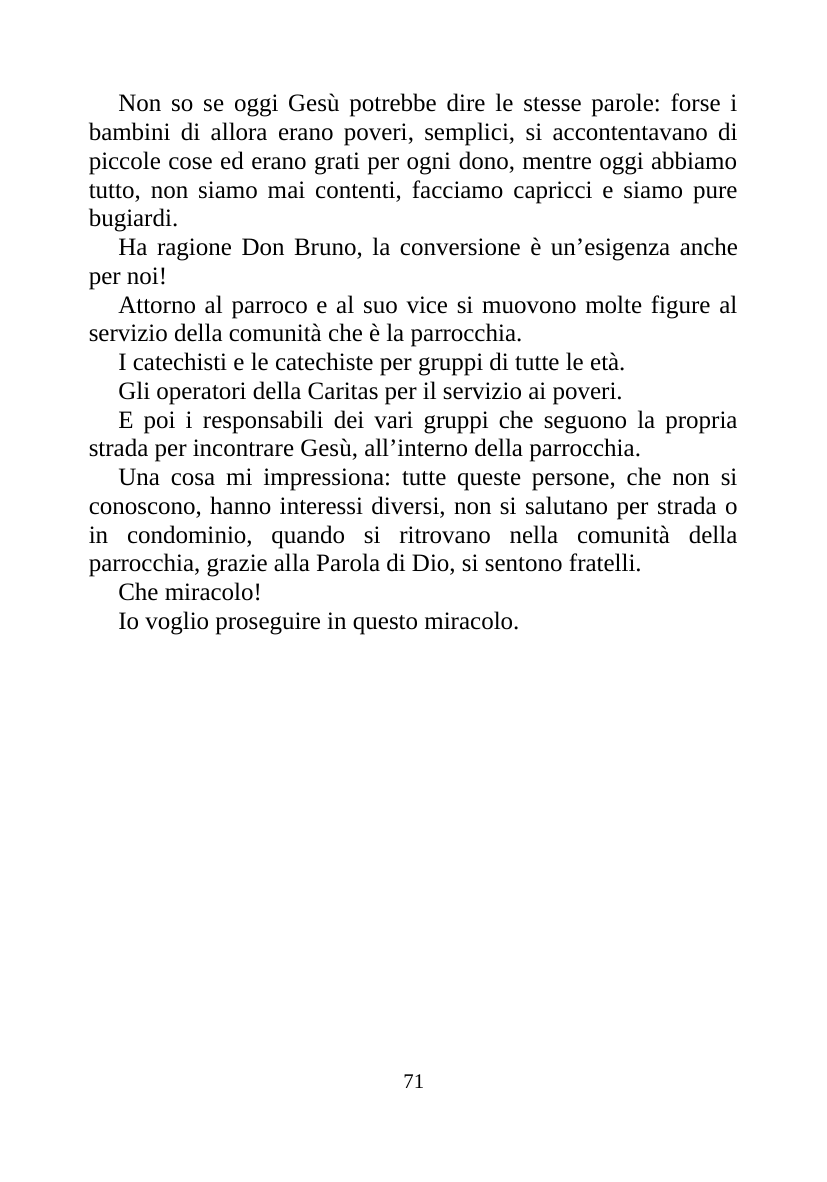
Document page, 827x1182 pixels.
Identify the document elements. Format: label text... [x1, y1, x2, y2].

text Che miracolo! [88, 577, 738, 606]
text E poi i responsabili dei vari gruppi che seguono la propria strada per incontrare Gesù, all’interno della parrocchia. [88, 405, 738, 462]
text Attorno al parroco e al suo vice si muovono molte figure al servizio della comunità che è la parrocchia. [88, 290, 738, 347]
text Non so se oggi Gesù potrebbe dire le stesse parole: forse i bambini di allora erano poveri, semplici, si accontentavano di piccole cose ed erano grati per ogni dono, mentre oggi abbiamo tutto, non siamo mai contenti, facciamo capricci e siamo pure bugiardi. [88, 88, 738, 232]
text Ha ragione Don Bruno, la conversione è un’esigenza anche per noi! [88, 232, 738, 290]
text Una cosa mi impressiona: tutte queste persone, che non si conoscono, hanno interessi diversi, non si salutano per strada o in condominio, quando si ritrovano nella comunità della parrocchia, grazie alla Parola di Dio, si sentono fratelli. [88, 462, 738, 577]
text I catechisti e le catechiste per gruppi di tutte le età. [88, 347, 738, 376]
text Io voglio proseguire in questo miracolo. [88, 606, 738, 635]
text Gli operatori della Caritas per il servizio ai poveri. [88, 376, 738, 405]
